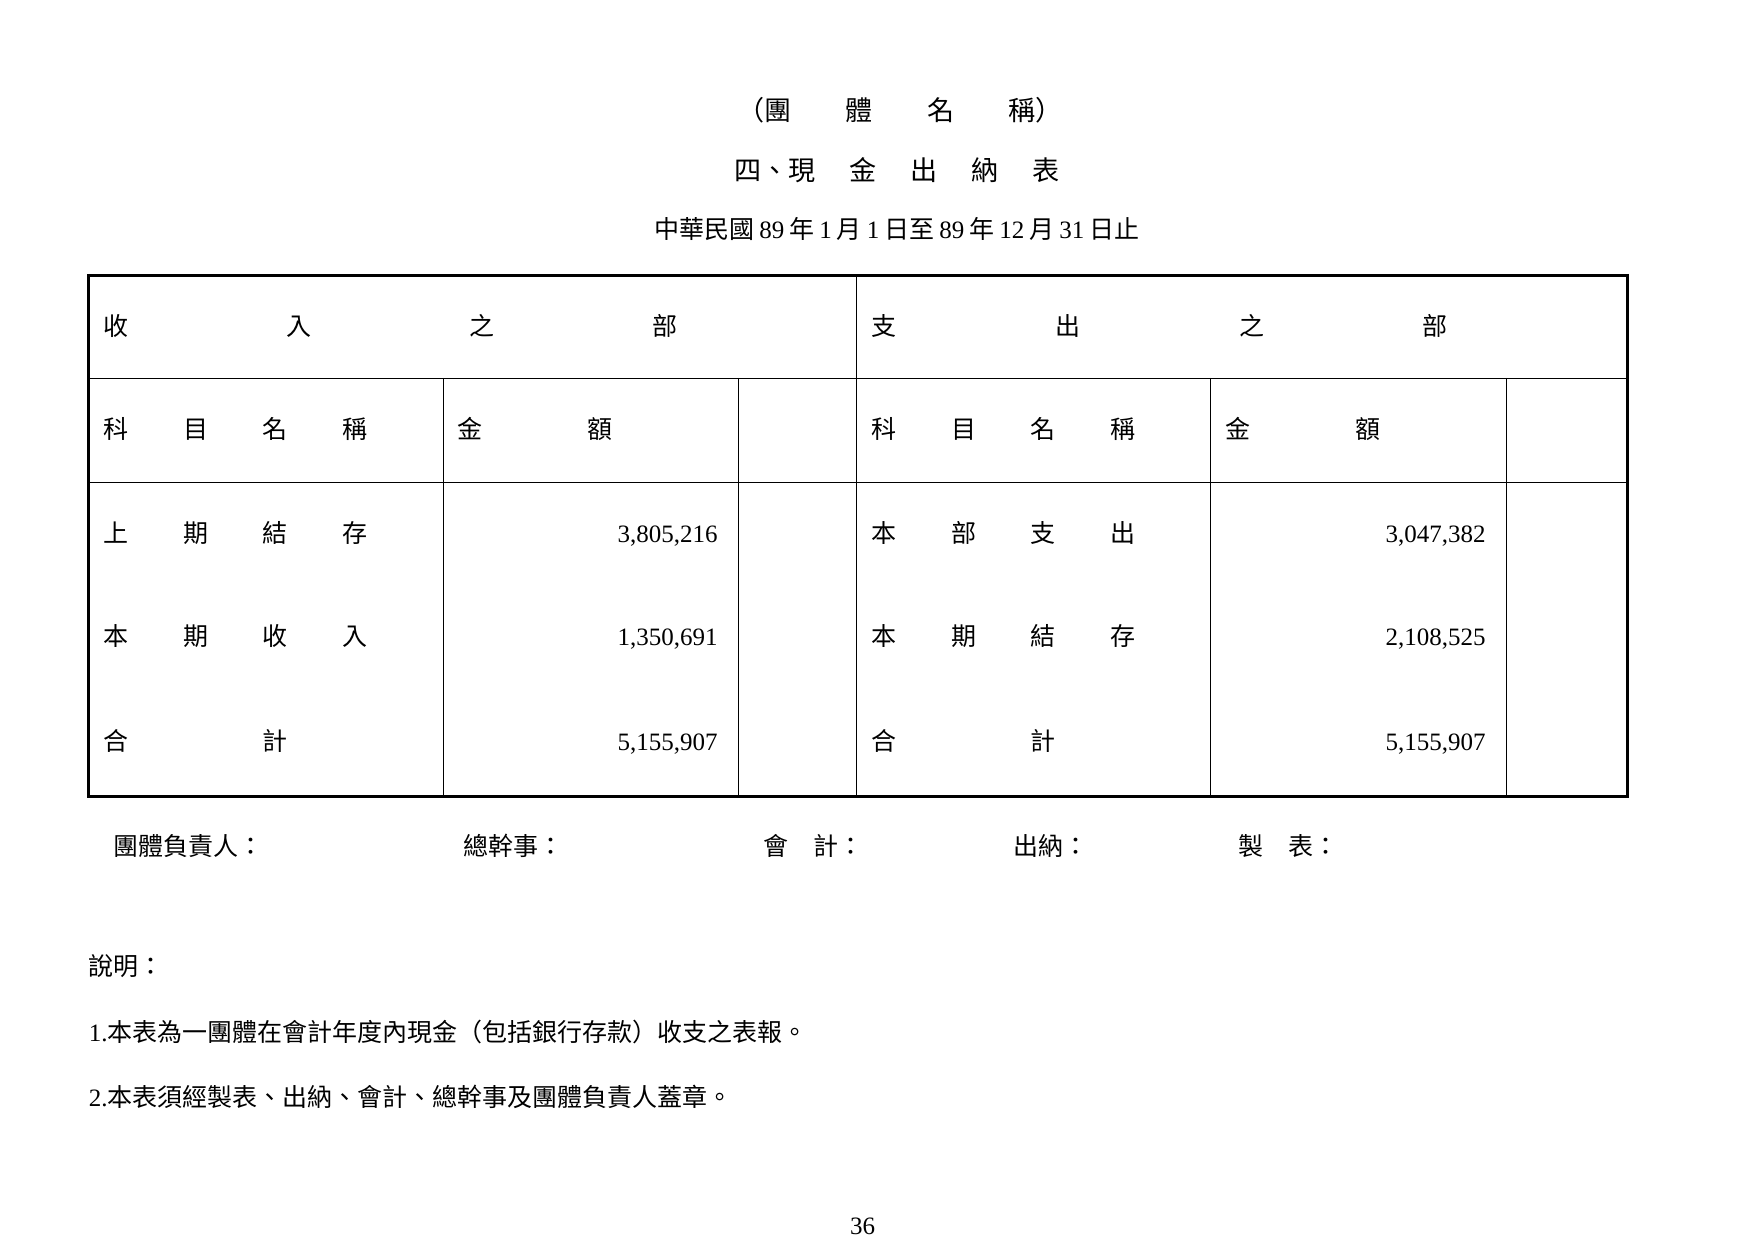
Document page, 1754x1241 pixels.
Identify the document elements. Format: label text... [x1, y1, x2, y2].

table_cell [739, 586, 856, 690]
table_cell 金額 [444, 379, 738, 482]
table_header 收入之部 [90, 277, 856, 378]
table_cell 3,047,382 [1211, 483, 1506, 586]
table_header 支出之部 [857, 277, 1626, 378]
table_cell [1507, 483, 1626, 586]
table_header （團 體 名 稱） 四、現 金 出 納 表 中華民國89年1月1日至89年12月31日止 團體負責人： 總幹事： 會 計： 出納： 製 表： 說明： 1.本表為一團體在會計年度內現金（包括銀行存款）收支之表報。 2.本表須經製表、出納、會計、總幹事及團體負責人蓋章。 [86, 89, 1714, 1114]
table_cell 科目名稱 [90, 379, 443, 482]
table_cell 本部支出 [857, 483, 1210, 586]
table_cell 5,155,907 [444, 690, 738, 794]
table_cell [1507, 586, 1626, 690]
table_cell 科目名稱 [857, 379, 1210, 482]
table_cell 2,108,525 [1211, 586, 1506, 690]
table_cell 上期結存 [90, 483, 443, 586]
table_cell 5,155,907 [1211, 690, 1506, 794]
table_cell [1507, 379, 1626, 482]
table_cell 1,350,691 [444, 586, 738, 690]
table_cell [739, 690, 856, 794]
table_cell 合計 [90, 690, 443, 794]
table_cell [1507, 690, 1626, 794]
table_cell 3,805,216 [444, 483, 738, 586]
table_cell [739, 483, 856, 586]
table_cell 金額 [1211, 379, 1506, 482]
table_cell 合計 [857, 690, 1210, 794]
table_cell 本期結存 [857, 586, 1210, 690]
table_cell [739, 379, 856, 482]
table_cell 本期收入 [90, 586, 443, 690]
